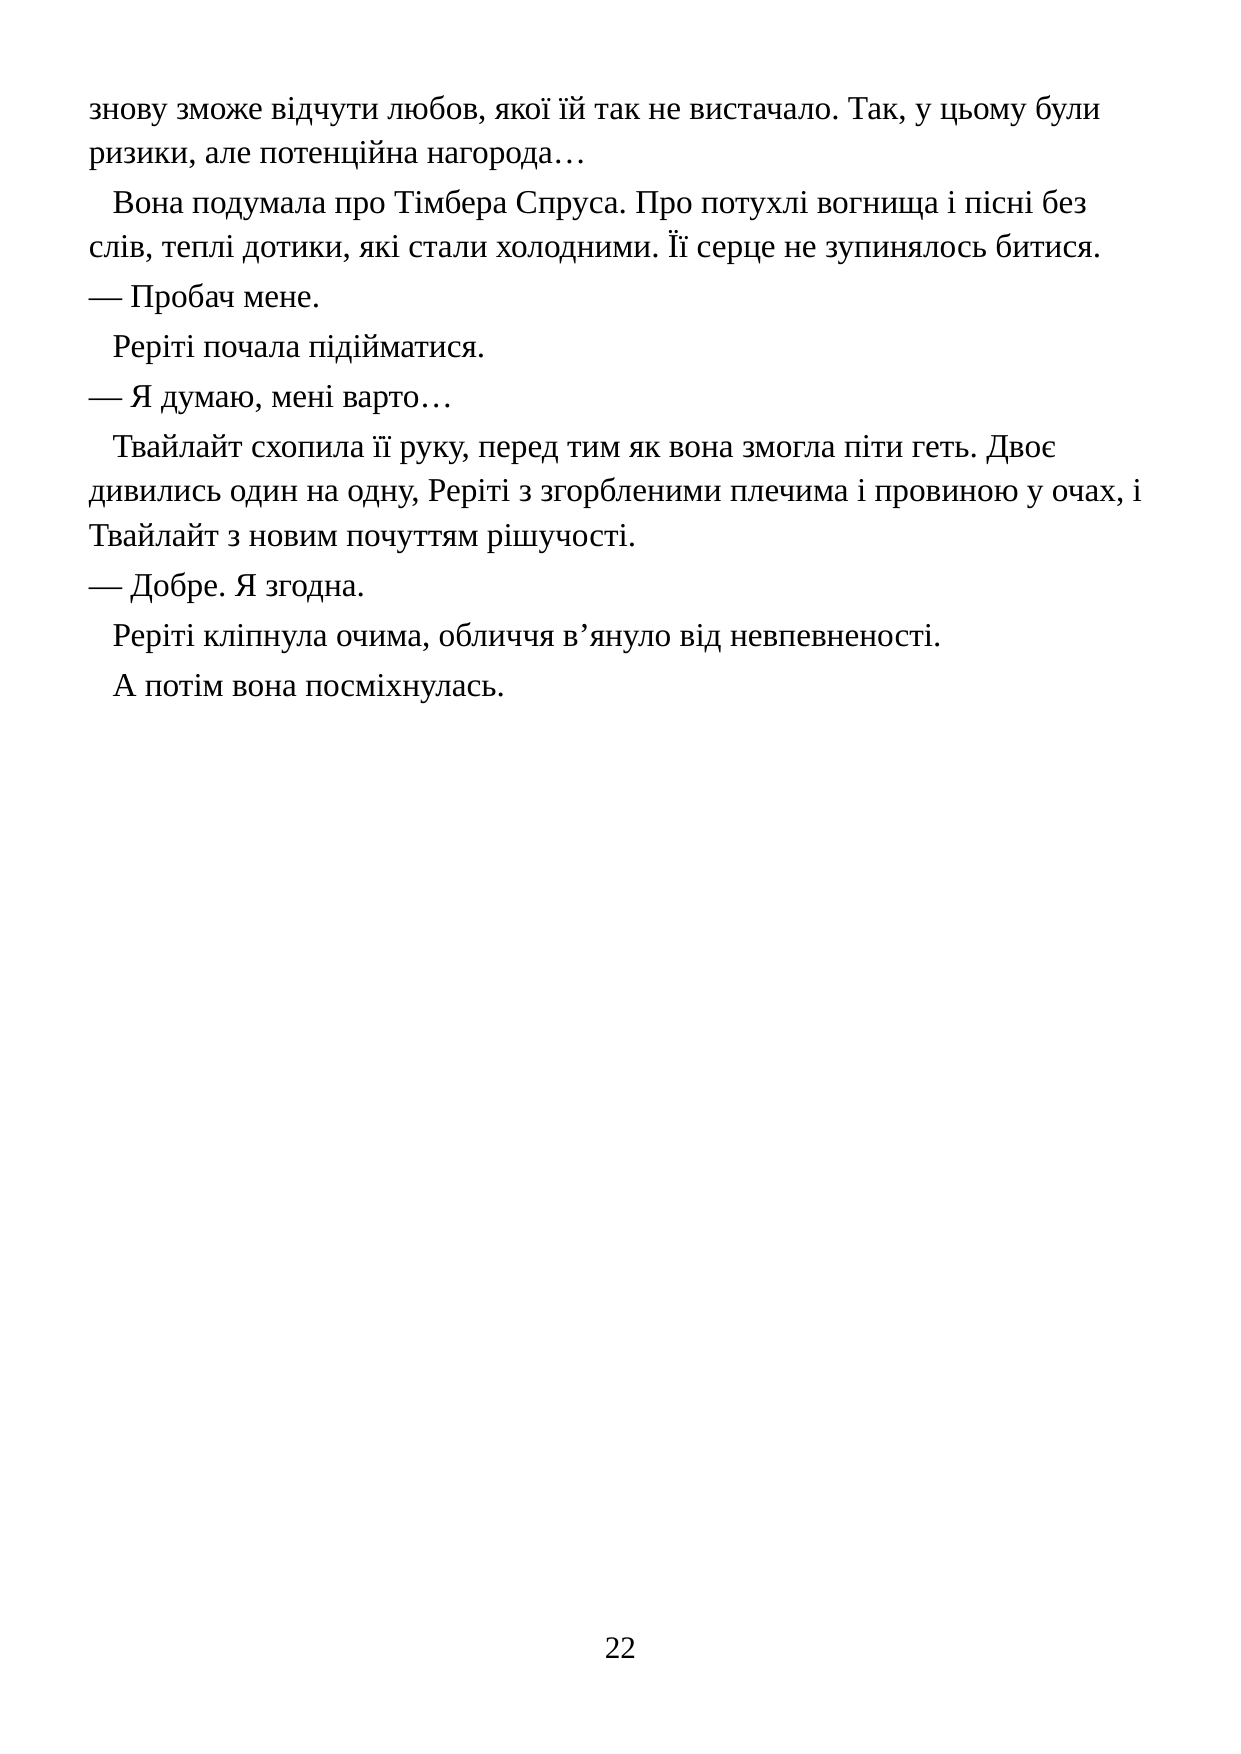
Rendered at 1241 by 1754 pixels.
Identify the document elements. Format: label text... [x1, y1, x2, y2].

text Вона подумала про Тімбера Спруса. Про потухлі вогнища і пісні без слів, теплі дотики, які стали холодними. Її серце не зупинялось битися. [88, 183, 1152, 265]
text А потім вона посміхнулась. [88, 665, 1152, 703]
text — Добре. Я згодна. [88, 565, 1152, 603]
text — Пробач мене. [88, 277, 1152, 315]
text Твайлайт схопила її руку, перед тим як вона змогла піти геть. Двоє дивились один на одну, Реріті з згорбленими плечима і провиною у очах, і Твайлайт з новим почуттям рішучості. [88, 427, 1152, 553]
text знову зможе відчути любов, якої їй так не вистачало. Так, у цьому були ризики, але потенційна нагорода… [88, 88, 1152, 171]
text Реріті кліпнула очима, обличчя в’януло від невпевненості. [88, 615, 1152, 653]
text Реріті почала підійматися. [88, 327, 1152, 365]
text — Я думаю, мені варто… [88, 377, 1152, 415]
